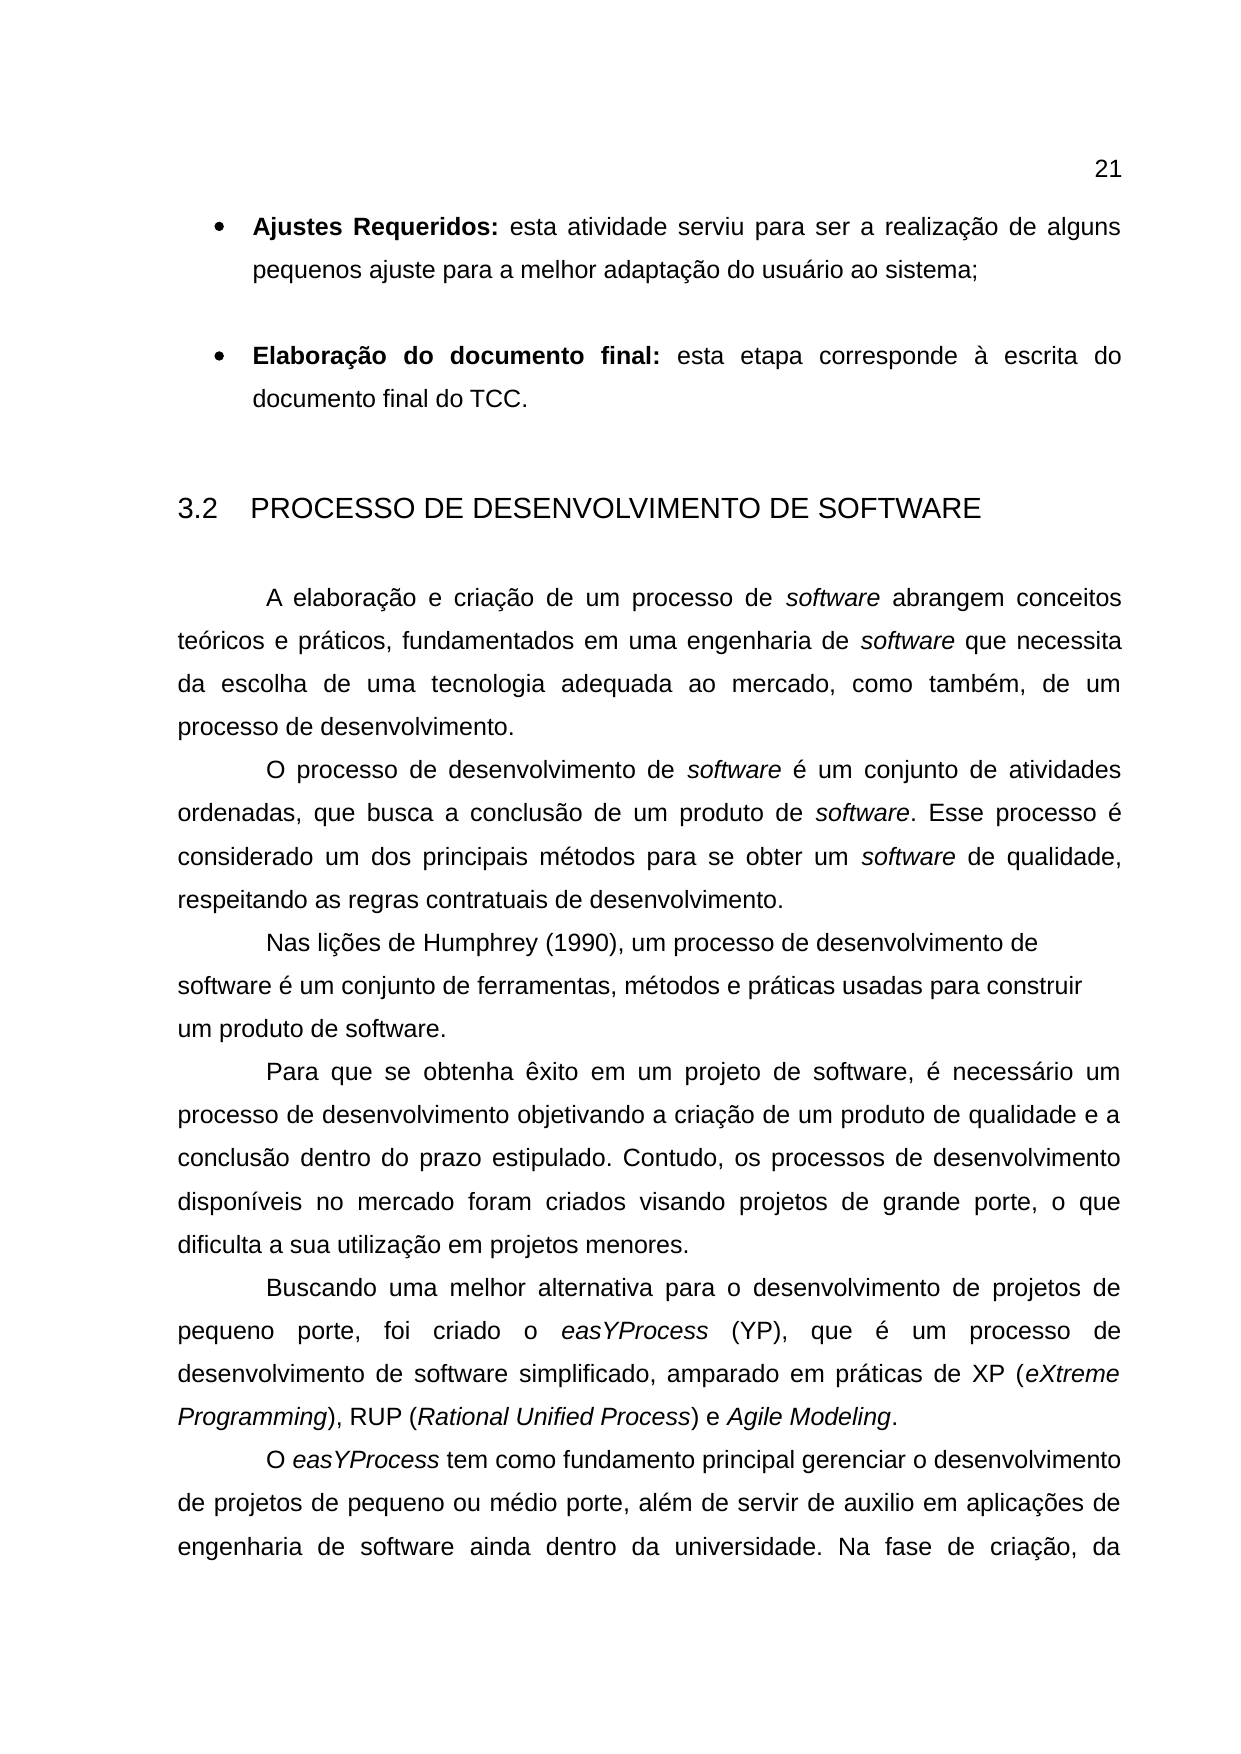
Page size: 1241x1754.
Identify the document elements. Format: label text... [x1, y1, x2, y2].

text Para que se obtenha êxito em um projeto de software, é necessário um processo de desenvolvimento objetivando a criação de um produto de qualidade e a conclusão dentro do prazo estipulado. Contudo, os processos de desenvolvimento disponíveis no mercado foram criados visando projetos de grande porte, o que dificulta a sua utilização em projetos menores. [177, 1057, 1122, 1258]
text O easYProcess tem como fundamento principal gerenciar o desenvolvimento de projetos de pequeno ou médio porte, além de servir de auxilio em aplicações de engenharia de software ainda dentro da universidade. Na fase de criação, da [177, 1445, 1122, 1560]
text Nas lições de Humphrey (1990), um processo de desenvolvimento de software é um conjunto de ferramentas, métodos e práticas usadas para construir um produto de software. [177, 928, 1122, 1043]
text A elaboração e criação de um processo de software abrangem conceitos teóricos e práticos, fundamentados em uma engenharia de software que necessita da escolha de uma tecnologia adequada ao mercado, como também, de um processo de desenvolvimento. [177, 583, 1122, 741]
subtitle PROCESSO DE DESENVOLVIMENTO DE SOFTWARE [177, 492, 1122, 525]
list Ajustes Requeridos: esta atividade serviu para ser a realização de alguns pequenos ajuste para a melhor adaptação do usuário ao sistema; [215, 212, 1122, 284]
list Elaboração do documento final: esta etapa corresponde à escrita do documento final do TCC. [215, 341, 1122, 413]
text O processo de desenvolvimento de software é um conjunto de atividades ordenadas, que busca a conclusão de um produto de software. Esse processo é considerado um dos principais métodos para se obter um software de qualidade, respeitando as regras contratuais de desenvolvimento. [177, 755, 1122, 913]
text Buscando uma melhor alternativa para o desenvolvimento de projetos de pequeno porte, foi criado o easYProcess (YP), que é um processo de desenvolvimento de software simplificado, amparado em práticas de XP (eXtreme Programming), RUP (Rational Unified Process) e Agile Modeling. [177, 1273, 1122, 1431]
